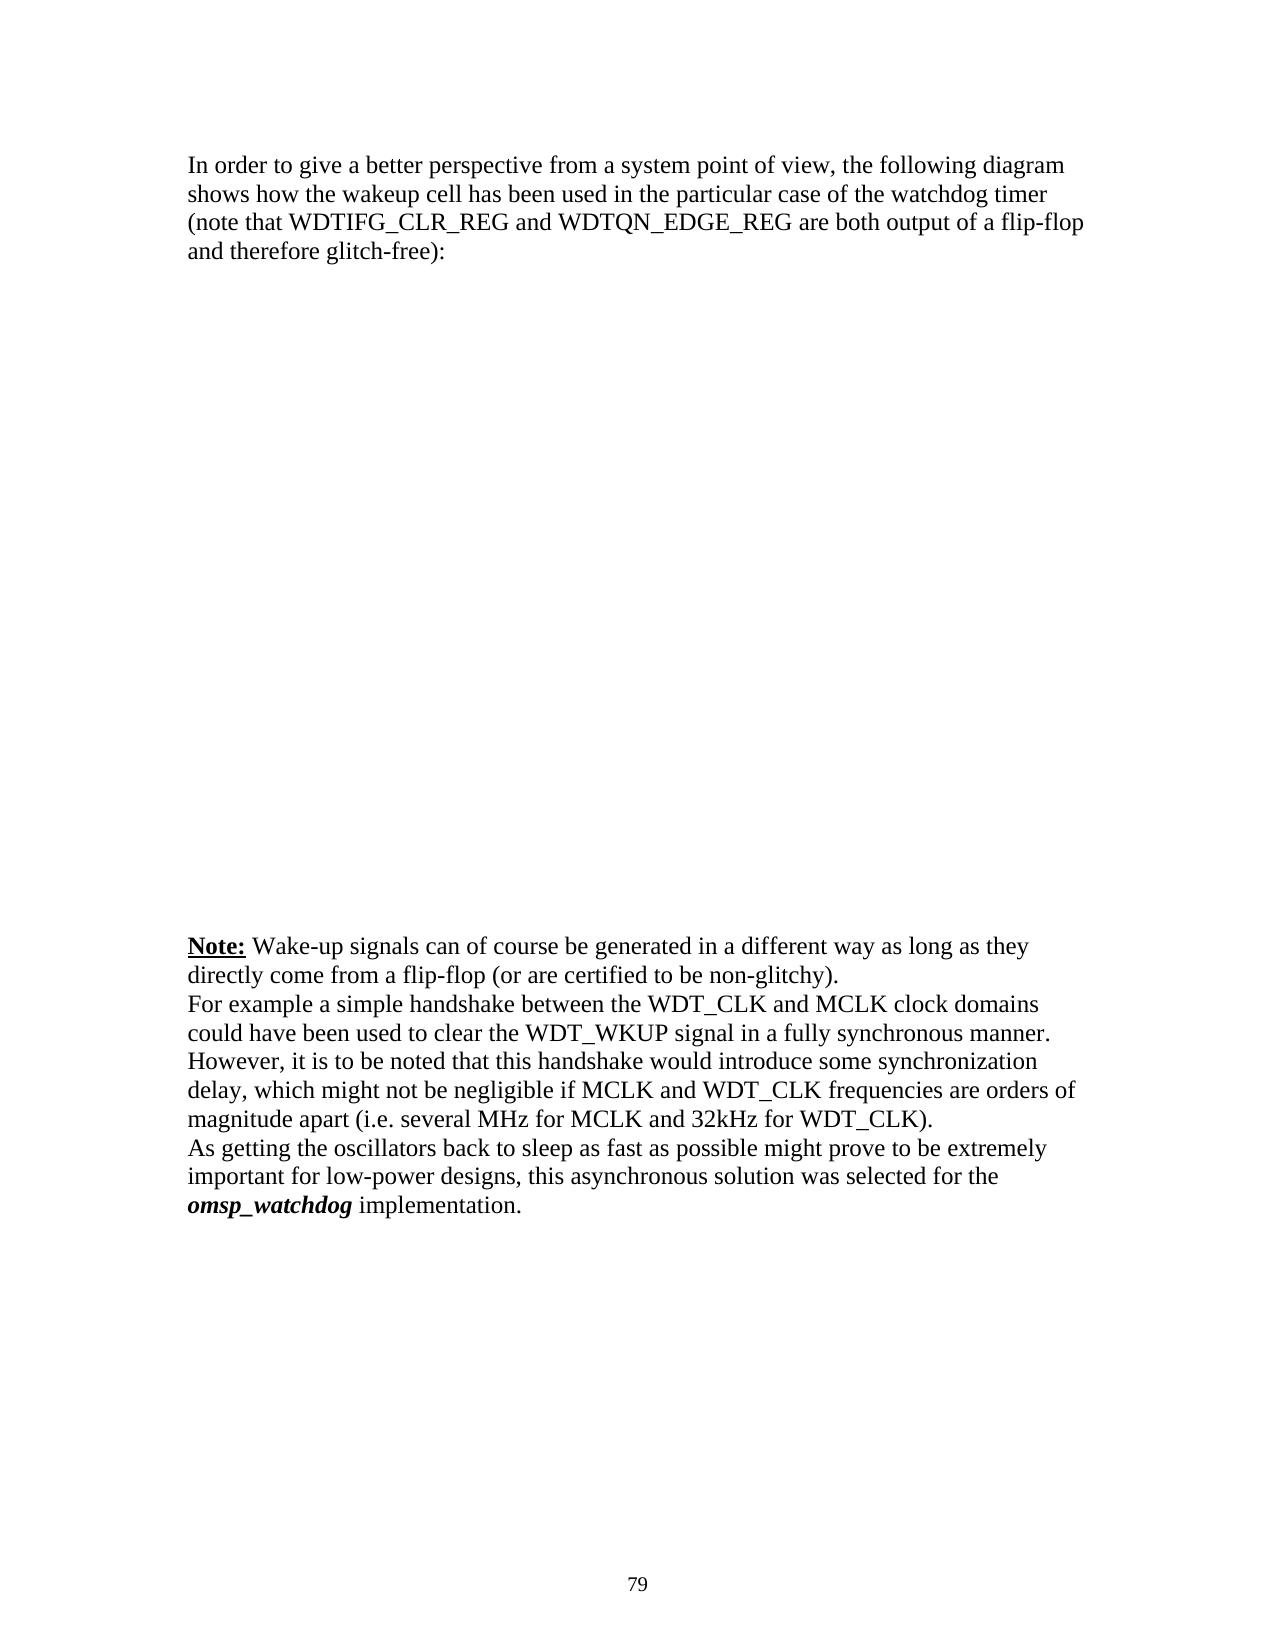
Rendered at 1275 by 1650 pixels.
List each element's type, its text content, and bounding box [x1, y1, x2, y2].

text Note: Wake-up signals can of course be generated in a different way as long as they directly come from a flip-flop (or are certified to be non-glitchy). For example a simple handshake between the WDT_CLK and MCLK clock domains could have been used to clear the WDT_WKUP signal in a fully synchronous manner. However, it is to be noted that this handshake would introduce some synchronization delay, which might not be negligible if MCLK and WDT_CLK frequencies are orders of magnitude apart (i.e. several MHz for MCLK and 32kHz for WDT_CLK). As getting the oscillators back to sleep as fast as possible might prove to be extremely important for low-power designs, this asynchronous solution was selected for the omsp_watchdog implementation. [187, 931, 1088, 1276]
text In order to give a better perspective from a system point of view, the following diagram shows how the wakeup cell has been used in the particular case of the watchdog timer (note that WDTIFG_CLR_REG and WDTQN_EDGE_REG are both output of a flip-flop and therefore glitch-free): [187, 150, 1088, 265]
